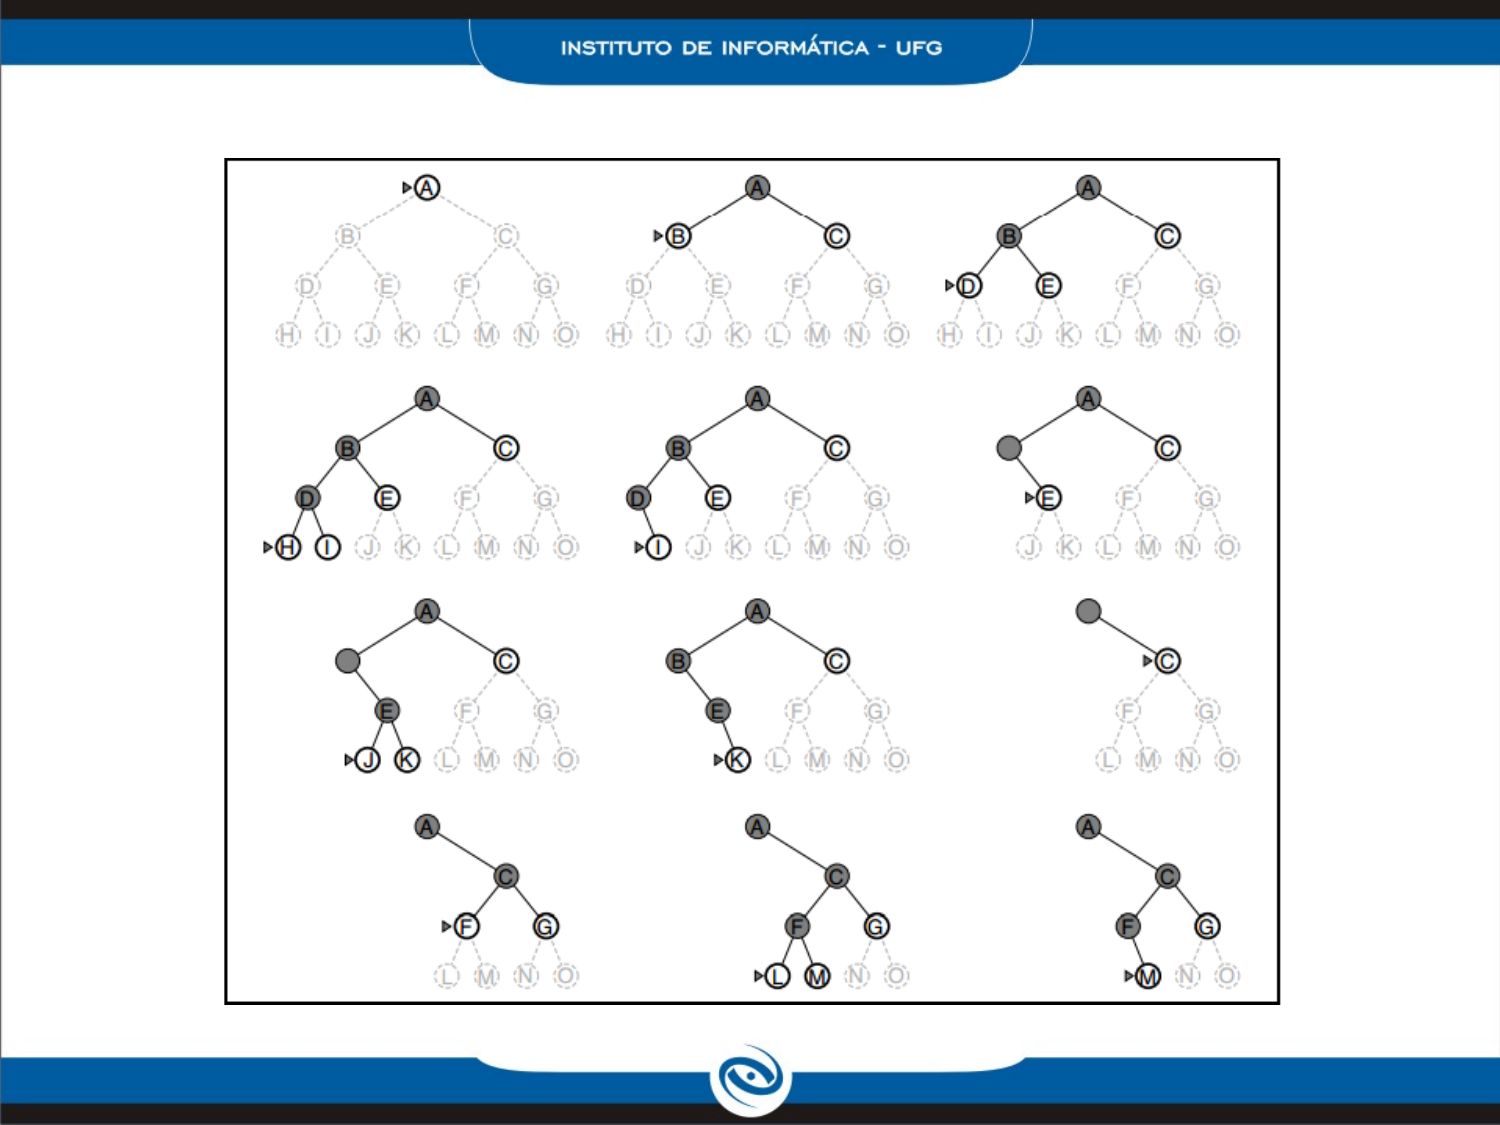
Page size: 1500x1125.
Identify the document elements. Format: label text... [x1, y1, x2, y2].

picture [0, 0, 1500, 1125]
title DFS [75, 148, 1426, 337]
